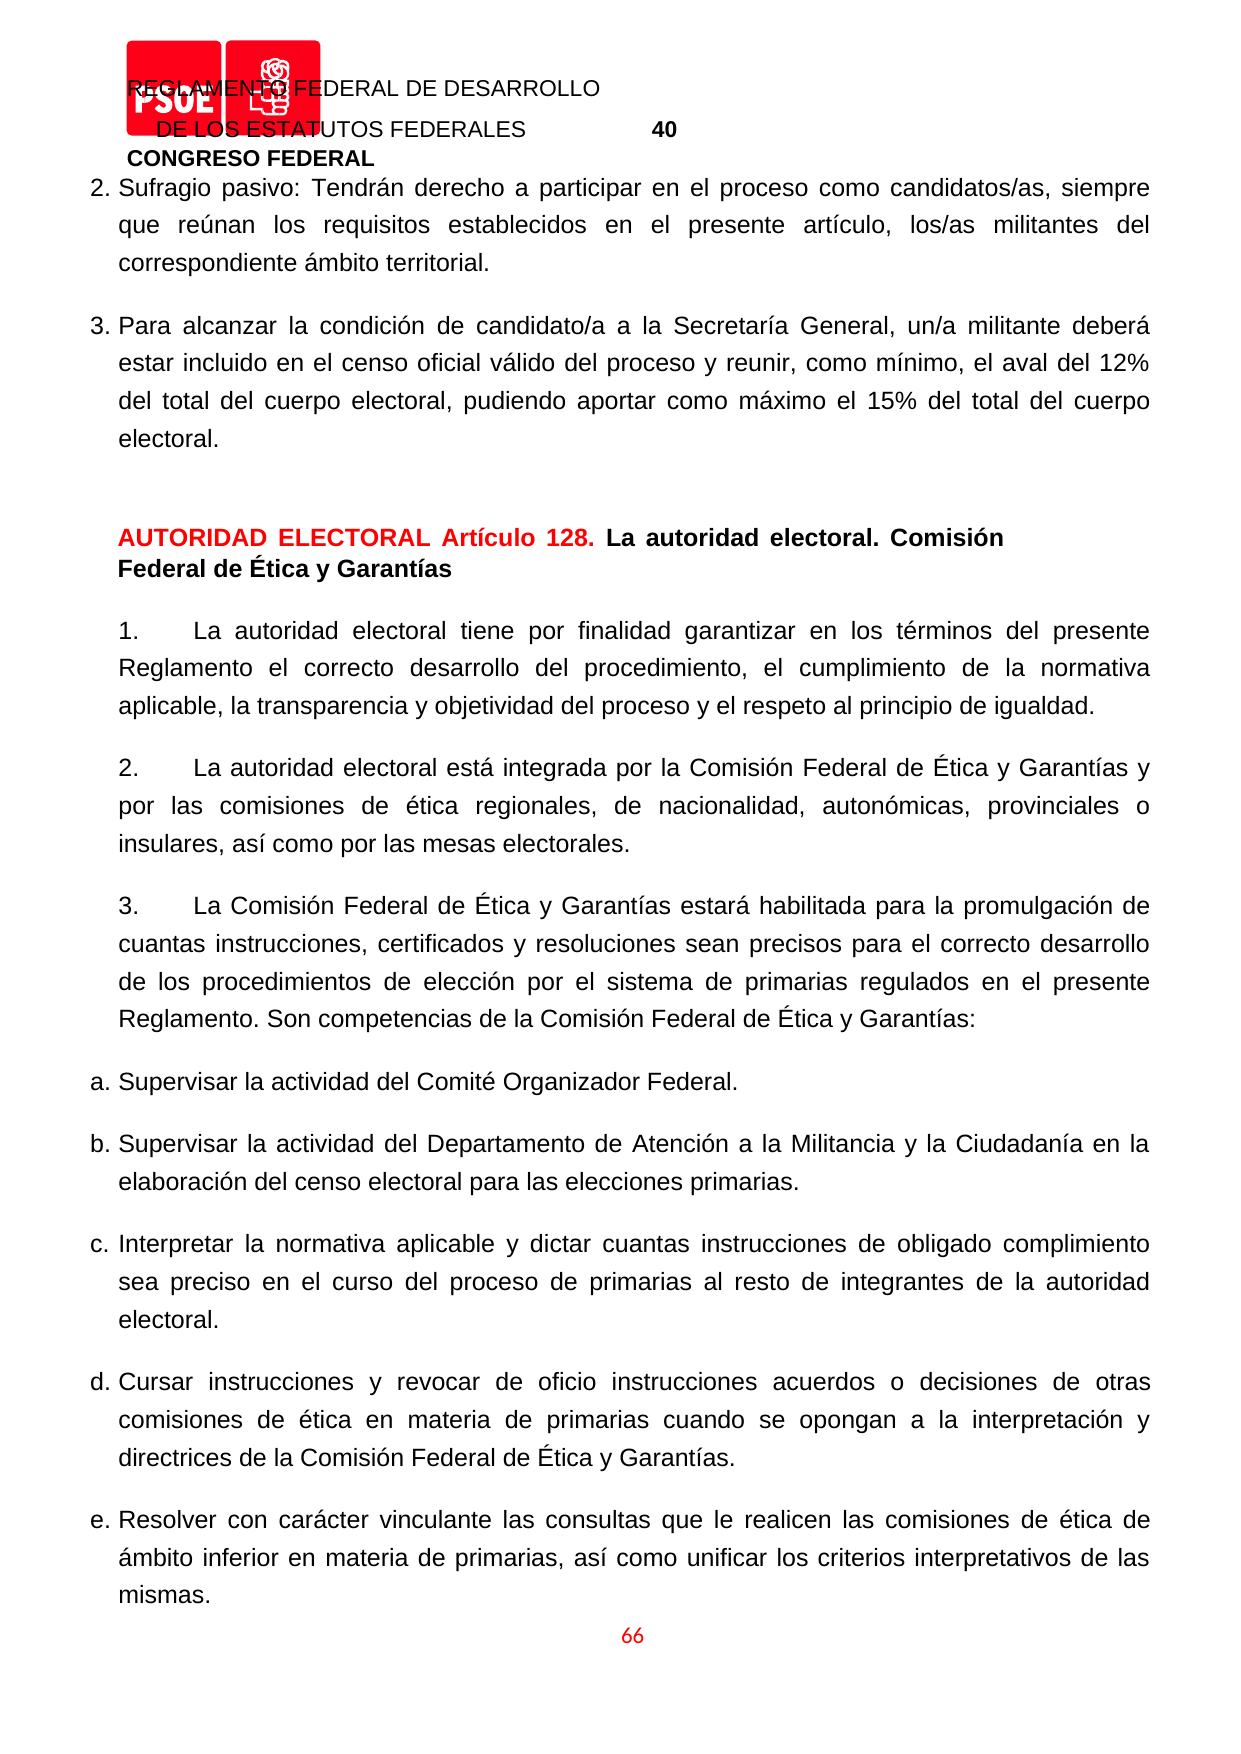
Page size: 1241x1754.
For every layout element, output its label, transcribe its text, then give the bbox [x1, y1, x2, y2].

list Para alcanzar la condición de candidato/a a la Secretaría General, un/a militante deberá estar incluido en el censo oficial válido del proceso y reunir, como mínimo, el aval del 12% del total del cuerpo electoral, pudiendo aportar como máximo el 15% del total del cuerpo electoral. [90, 311, 1152, 452]
list Interpretar la normativa aplicable y dictar cuantas instrucciones de obligado complimiento sea preciso en el curso del proceso de primarias al resto de integrantes de la autoridad electoral. [90, 1229, 1152, 1333]
list La autoridad electoral está integrada por la Comisión Federal de Ética y Garantías y por las comisiones de ética regionales, de nacionalidad, autonómicas, provinciales o insulares, así como por las mesas electorales. [118, 753, 1152, 857]
list Resolver con carácter vinculante las consultas que le realicen las comisiones de ética de ámbito inferior en materia de primarias, así como unificar los criterios interpretativos de las mismas. [90, 1505, 1152, 1609]
list Sufragio pasivo: Tendrán derecho a participar en el proceso como candidatos/as, siempre que reúnan los requisitos establecidos en el presente artículo, los/as militantes del correspondiente ámbito territorial. [90, 173, 1152, 277]
list La Comisión Federal de Ética y Garantías estará habilitada para la promulgación de cuantas instrucciones, certificados y resoluciones sean precisos para el correcto desarrollo de los procedimientos de elección por el sistema de primarias regulados en el presente Reglamento. Son competencias de la Comisión Federal de Ética y Garantías: [118, 891, 1152, 1033]
list Supervisar la actividad del Comité Organizador Federal. [90, 1067, 1152, 1095]
list Cursar instrucciones y revocar de oficio instrucciones acuerdos o decisiones de otras comisiones de ética en materia de primarias cuando se opongan a la interpretación y directrices de la Comisión Federal de Ética y Garantías. [90, 1367, 1152, 1471]
text AUTORIDAD ELECTORAL Artículo 128. La autoridad electoral. Comisión Federal de Ética y Garantías [117, 523, 1004, 583]
list Supervisar la actividad del Departamento de Atención a la Militancia y la Ciudadanía en la elaboración del censo electoral para las elecciones primarias. [90, 1129, 1152, 1196]
list La autoridad electoral tiene por finalidad garantizar en los términos del presente Reglamento el correcto desarrollo del procedimiento, el cumplimiento de la normativa aplicable, la transparencia y objetividad del proceso y el respeto al principio de igualdad. [118, 616, 1152, 719]
